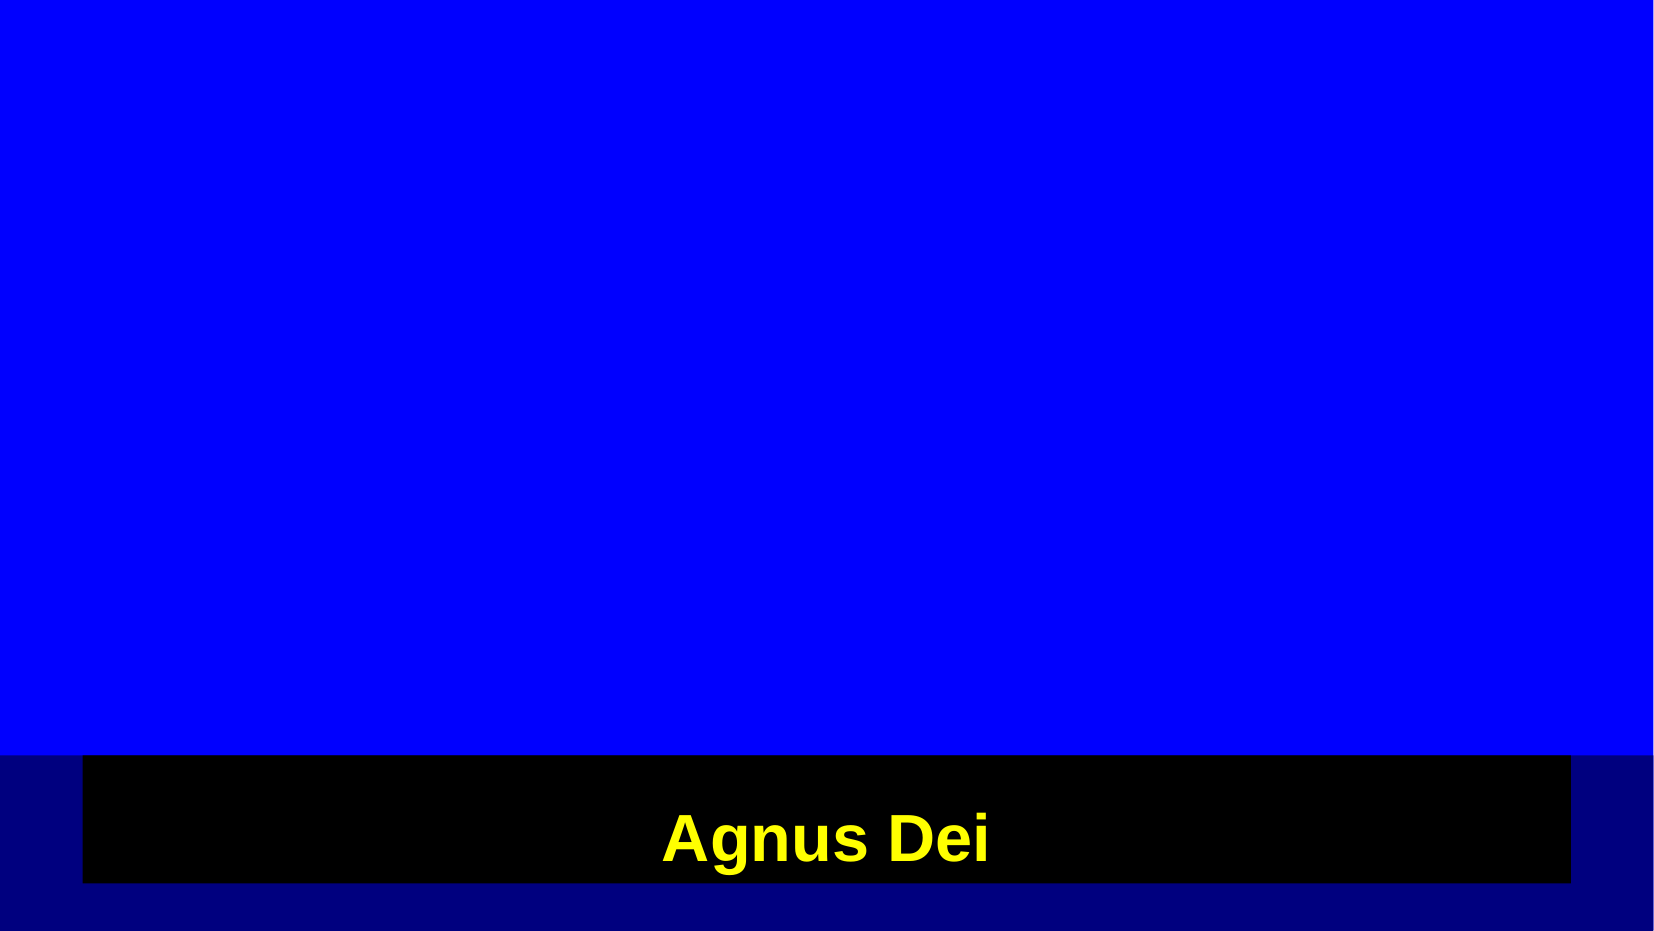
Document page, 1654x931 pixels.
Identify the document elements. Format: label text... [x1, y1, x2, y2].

text_box [0, 755, 1654, 931]
text_box Agnus Dei [82, 755, 1571, 884]
